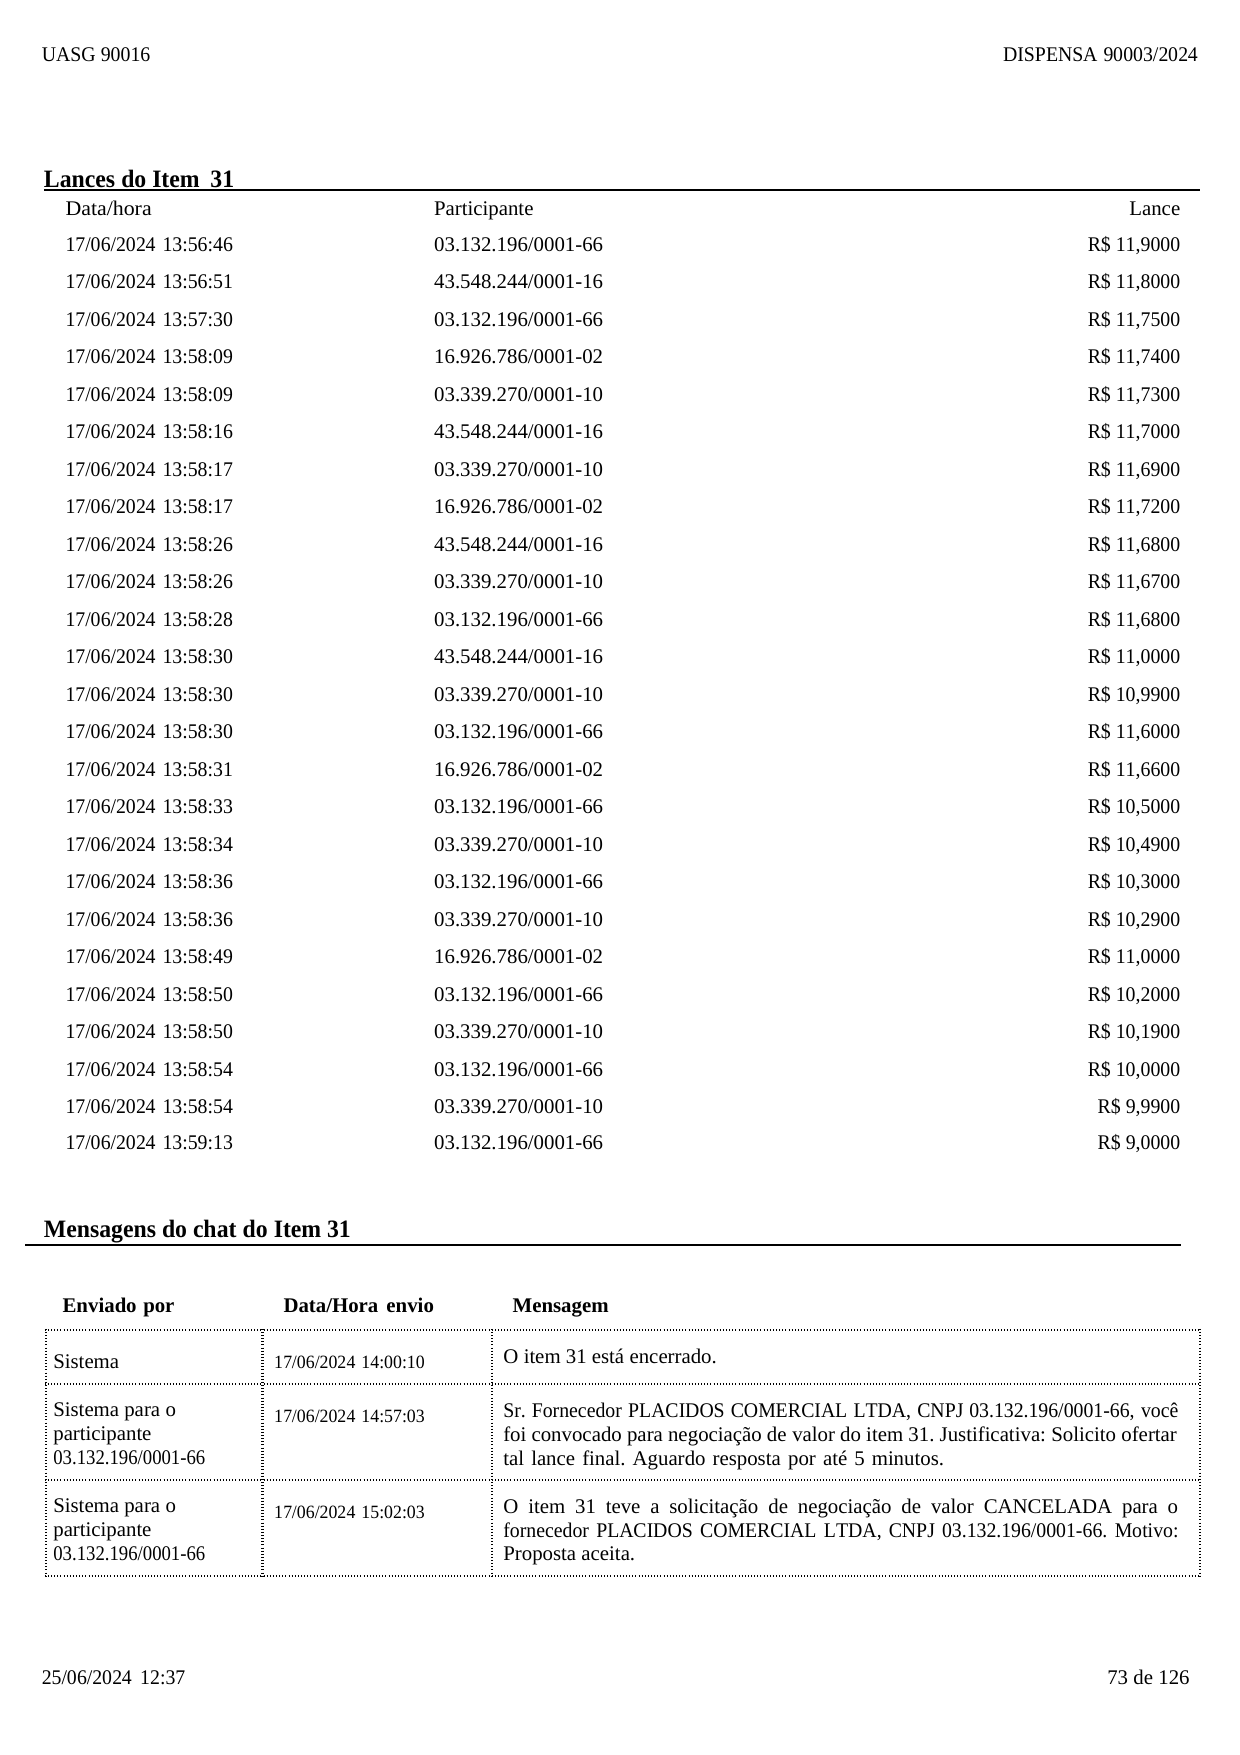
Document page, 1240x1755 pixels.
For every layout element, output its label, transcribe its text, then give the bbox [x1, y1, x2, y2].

table_cell O item 31 teve a solicitação de negociação de valor CANCELADA para o fornecedor PLACIDOS COMERCIAL LTDA, CNPJ 03.132.196/0001-66. Motivo: Proposta aceita. [492, 1479, 1200, 1574]
table_cell R$ 9,9900 [840, 1089, 1185, 1126]
table_cell R$ 11,6700 [840, 564, 1185, 602]
table_cell 17/06/2024 13:58:36 [60, 864, 334, 901]
table_cell Sistema para o participante 03.132.196/0001-66 [46, 1479, 262, 1574]
table_cell 03.339.270/0001-10 [334, 826, 840, 864]
table_cell 03.339.270/0001-10 [334, 677, 840, 714]
table_cell R$ 11,7400 [840, 339, 1185, 377]
table_cell 43.548.244/0001-16 [334, 264, 840, 302]
table_cell 03.339.270/0001-10 [334, 564, 840, 602]
table_cell 03.132.196/0001-66 [334, 789, 840, 826]
table_cell 17/06/2024 13:58:30 [60, 677, 334, 714]
table_header 17/06/2024 14:00:10 [263, 1329, 492, 1383]
table_cell 17/06/2024 13:58:34 [60, 826, 334, 864]
text Lances do Item 31 [44, 164, 1212, 193]
table_cell R$ 11,0000 [840, 639, 1185, 677]
table_cell 03.132.196/0001-66 [334, 1126, 840, 1156]
table_cell 16.926.786/0001-02 [334, 489, 840, 527]
table_cell R$ 11,0000 [840, 939, 1185, 976]
table_cell R$ 11,7300 [840, 377, 1185, 414]
table_cell 17/06/2024 13:56:51 [60, 264, 334, 302]
table_cell 03.339.270/0001-10 [334, 452, 840, 489]
table_cell R$ 11,6800 [840, 602, 1185, 639]
table_cell 03.339.270/0001-10 [334, 377, 840, 414]
table_cell 17/06/2024 13:58:26 [60, 564, 334, 602]
table_cell R$ 11,7000 [840, 414, 1185, 452]
table_cell 17/06/2024 13:58:09 [60, 339, 334, 377]
table_cell R$ 10,2000 [840, 976, 1185, 1014]
table_cell R$ 10,0000 [840, 1051, 1185, 1089]
table_cell 17/06/2024 13:58:49 [60, 939, 334, 976]
table_cell 17/06/2024 13:58:28 [60, 602, 334, 639]
table_cell R$ 11,6800 [840, 527, 1185, 564]
table_cell R$ 10,9900 [840, 677, 1185, 714]
table_cell Sr. Fornecedor PLACIDOS COMERCIAL LTDA, CNPJ 03.132.196/0001-66, você foi convocado para negociação de valor do item 31. Justificativa: Solicito ofertar tal lance final. Aguardo resposta por até 5 minutos. [492, 1383, 1200, 1479]
table_cell R$ 11,9000 [840, 227, 1185, 264]
table_cell 16.926.786/0001-02 [334, 939, 840, 976]
table_cell 03.132.196/0001-66 [334, 227, 840, 264]
table_cell R$ 10,4900 [840, 826, 1185, 864]
table_cell 17/06/2024 13:58:30 [60, 639, 334, 677]
table_cell 17/06/2024 13:58:33 [60, 789, 334, 826]
subtitle Mensagens do chat do Item 31 [44, 1214, 1212, 1243]
table_cell 17/06/2024 13:58:09 [60, 377, 334, 414]
table_cell R$ 11,6600 [840, 751, 1185, 789]
table_cell 03.132.196/0001-66 [334, 864, 840, 901]
table_header Sistema [46, 1329, 262, 1383]
table_cell 16.926.786/0001-02 [334, 751, 840, 789]
table_cell 16.926.786/0001-02 [334, 339, 840, 377]
table_cell 03.339.270/0001-10 [334, 901, 840, 939]
table_cell R$ 11,6000 [840, 714, 1185, 751]
table_cell 03.339.270/0001-10 [334, 1089, 840, 1126]
table_cell 17/06/2024 13:56:46 [60, 227, 334, 264]
table_cell 17/06/2024 15:02:03 [263, 1479, 492, 1574]
table_cell R$ 11,6900 [840, 452, 1185, 489]
table_cell 03.132.196/0001-66 [334, 1051, 840, 1089]
table_cell 17/06/2024 13:58:36 [60, 901, 334, 939]
table_cell 17/06/2024 13:58:26 [60, 527, 334, 564]
table_cell R$ 10,3000 [840, 864, 1185, 901]
table_cell 17/06/2024 13:58:17 [60, 489, 334, 527]
table_cell 17/06/2024 13:58:50 [60, 1014, 334, 1051]
table_cell 17/06/2024 13:57:30 [60, 302, 334, 339]
table_cell 17/06/2024 13:59:13 [60, 1126, 334, 1156]
table_cell 17/06/2024 13:58:50 [60, 976, 334, 1014]
table_cell R$ 9,0000 [840, 1126, 1185, 1156]
table_cell 17/06/2024 13:58:16 [60, 414, 334, 452]
table_cell 43.548.244/0001-16 [334, 639, 840, 677]
table_cell 17/06/2024 13:58:54 [60, 1089, 334, 1126]
table_cell 17/06/2024 14:57:03 [263, 1383, 492, 1479]
table_cell 43.548.244/0001-16 [334, 414, 840, 452]
table_cell 17/06/2024 13:58:31 [60, 751, 334, 789]
table_cell R$ 10,1900 [840, 1014, 1185, 1051]
table_cell R$ 11,7200 [840, 489, 1185, 527]
table_cell 17/06/2024 13:58:30 [60, 714, 334, 751]
table_cell 43.548.244/0001-16 [334, 527, 840, 564]
table_header Participante [334, 199, 840, 227]
text Enviado por Data/Hora envio Mensagem [62, 1293, 1212, 1317]
table_cell R$ 11,8000 [840, 264, 1185, 302]
table_cell 03.132.196/0001-66 [334, 976, 840, 1014]
table_cell R$ 10,2900 [840, 901, 1185, 939]
table_header Data/hora [60, 199, 334, 227]
table_header O item 31 está encerrado. [492, 1329, 1200, 1383]
table_cell Sistema para o participante 03.132.196/0001-66 [46, 1383, 262, 1479]
table_cell 17/06/2024 13:58:17 [60, 452, 334, 489]
table_cell 03.132.196/0001-66 [334, 602, 840, 639]
table_cell R$ 10,5000 [840, 789, 1185, 826]
table_cell 03.339.270/0001-10 [334, 1014, 840, 1051]
table_cell 17/06/2024 13:58:54 [60, 1051, 334, 1089]
table_cell R$ 11,7500 [840, 302, 1185, 339]
table_cell 03.132.196/0001-66 [334, 714, 840, 751]
table_cell 03.132.196/0001-66 [334, 302, 840, 339]
table_header Lance [840, 199, 1185, 227]
